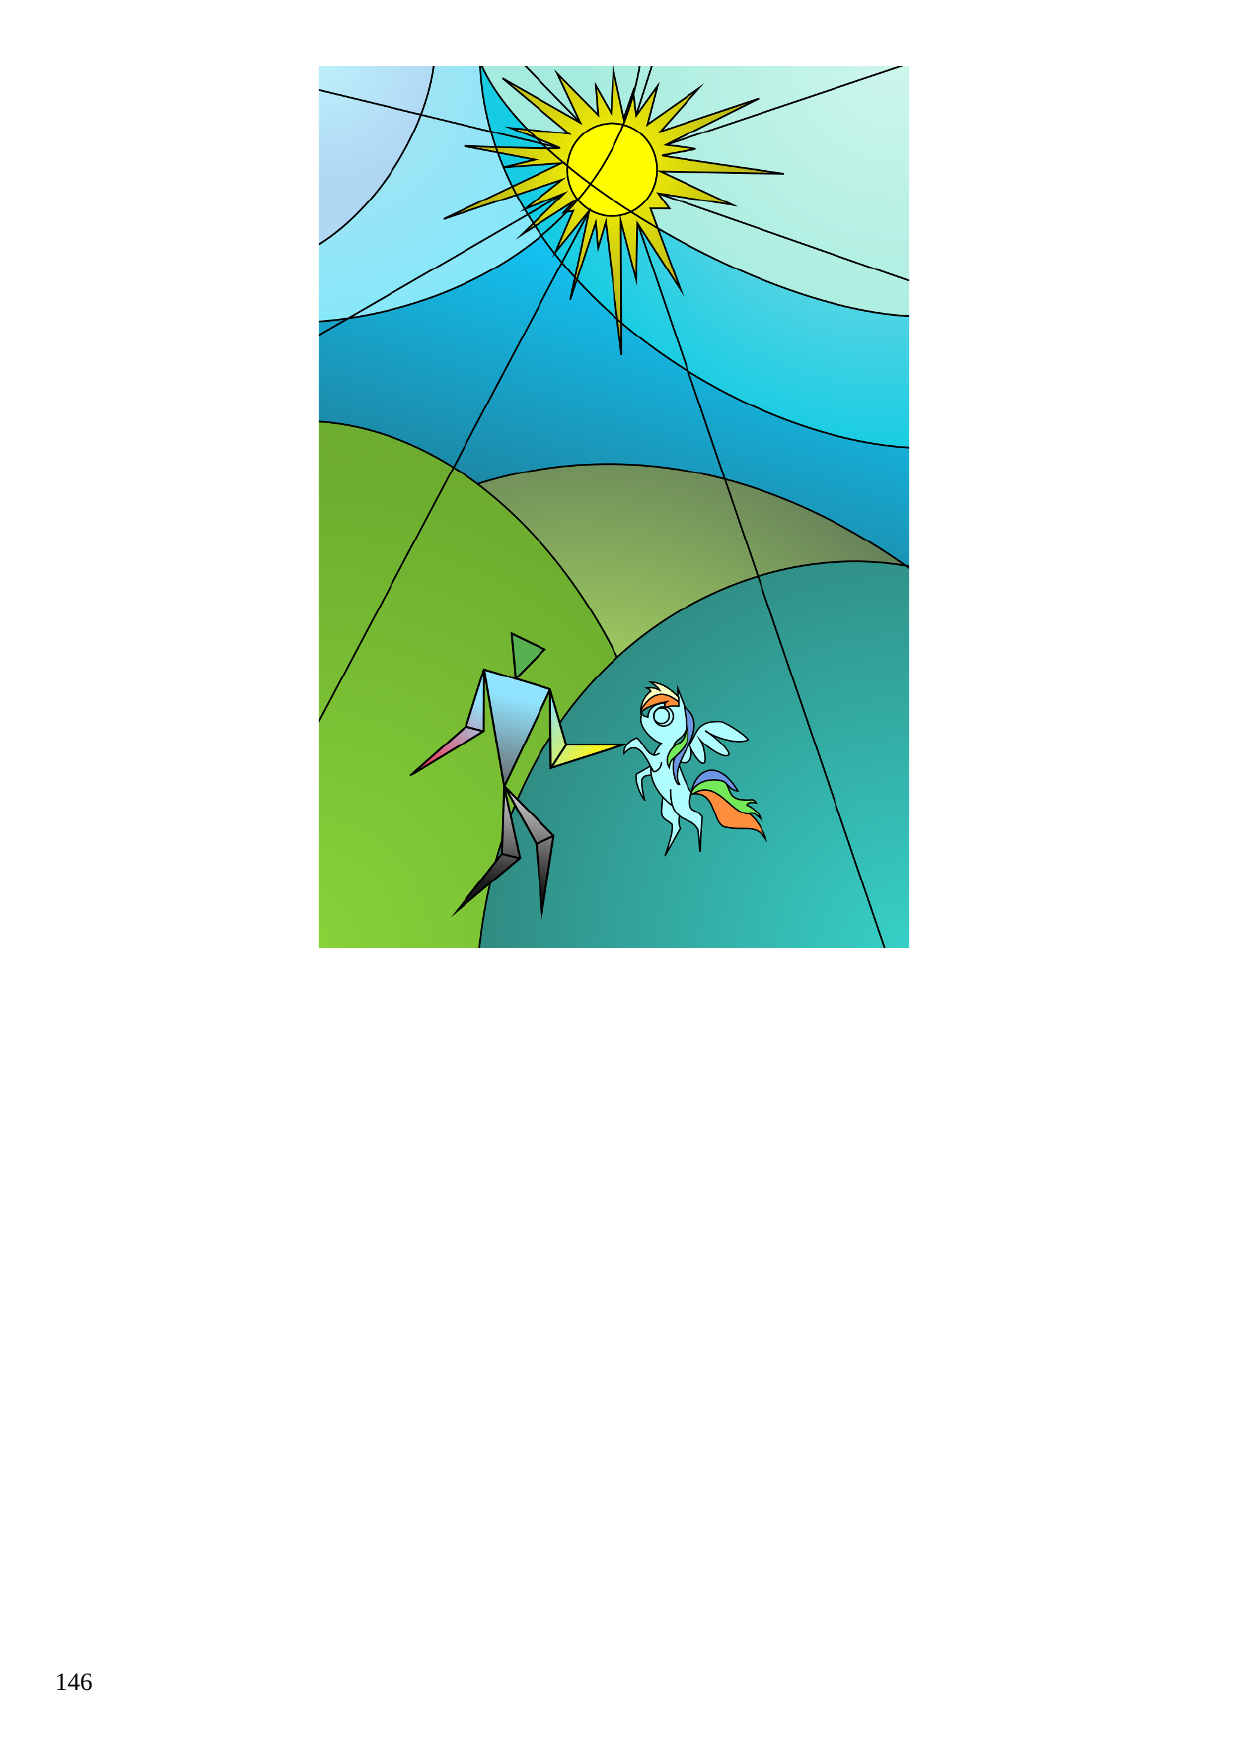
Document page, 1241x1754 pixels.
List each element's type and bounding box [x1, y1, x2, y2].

picture [318, 66, 910, 948]
